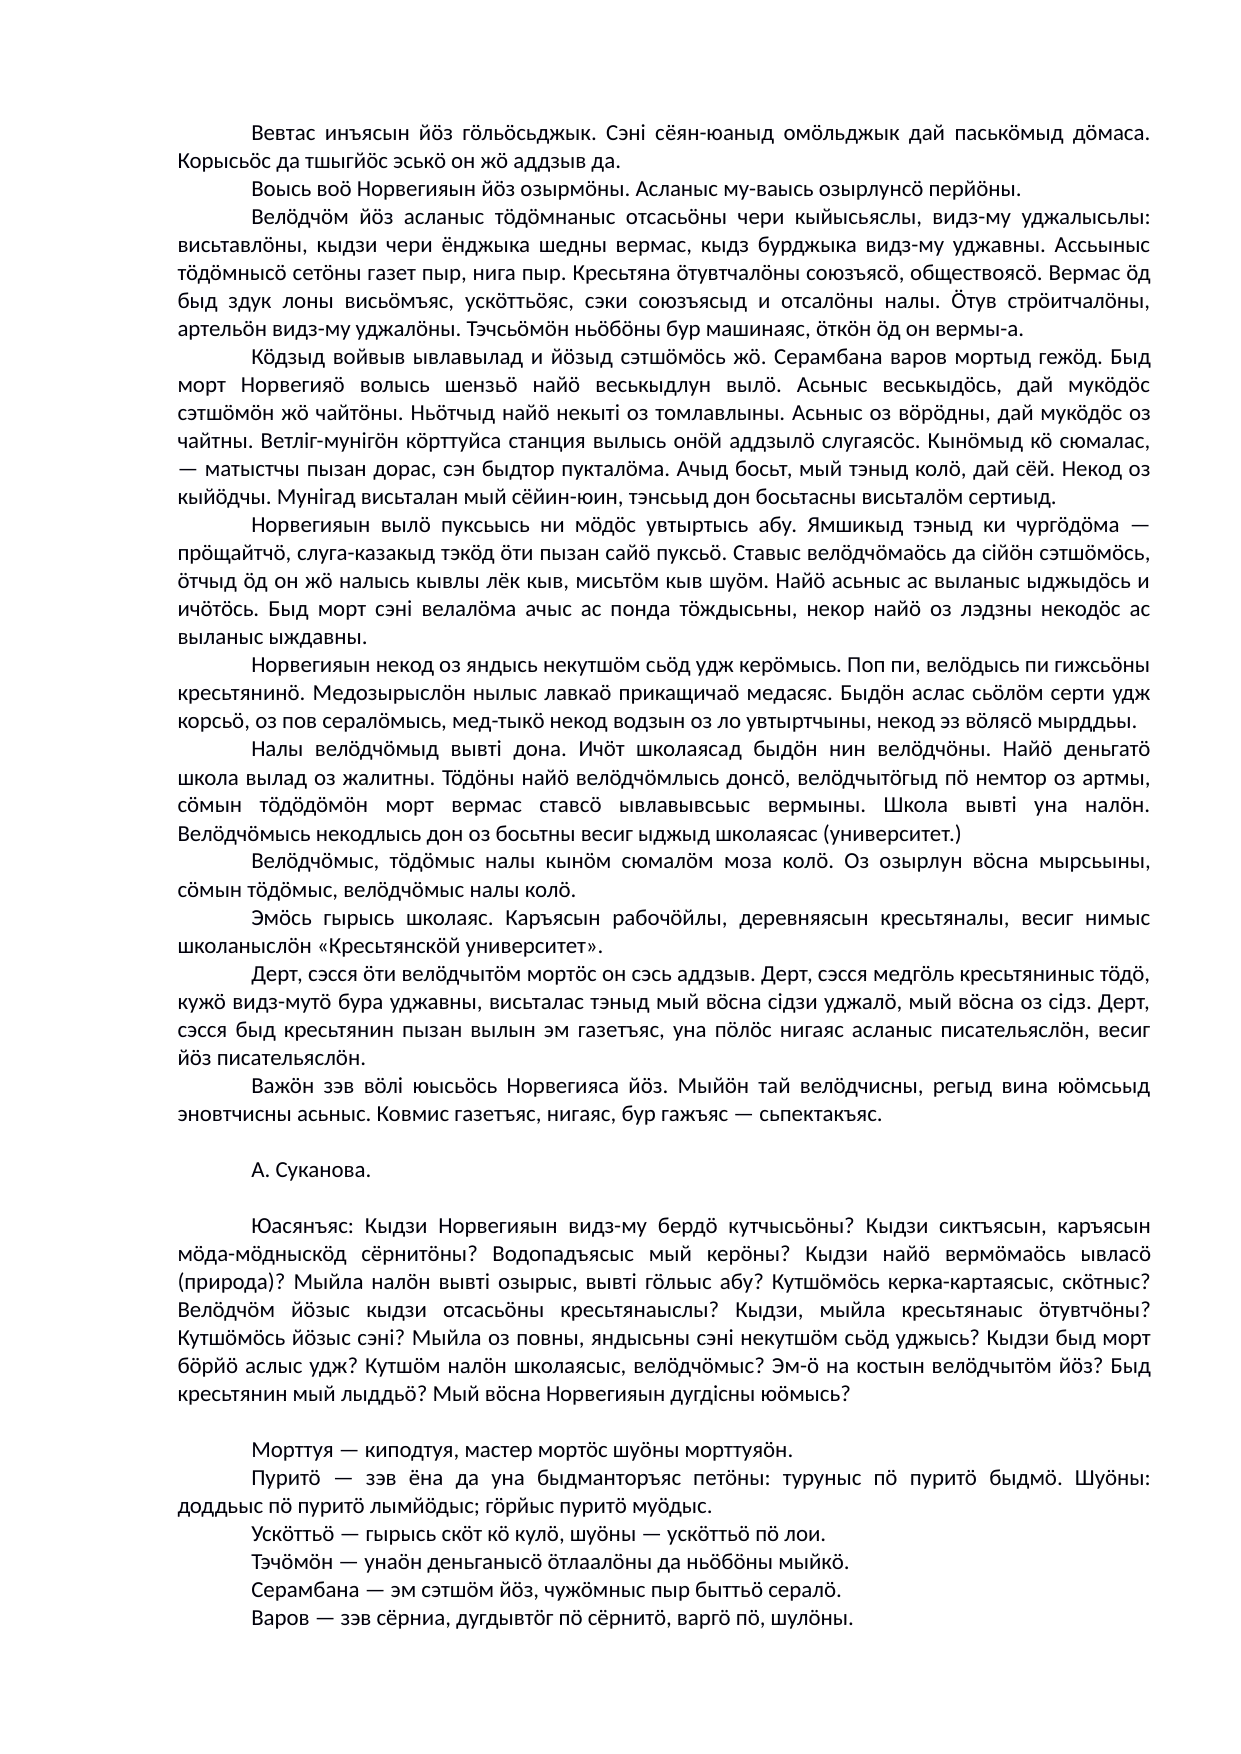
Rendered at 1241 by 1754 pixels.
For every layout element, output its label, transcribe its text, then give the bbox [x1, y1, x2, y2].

text Эмӧсь гырысь школаяс. Каръясын рабочӧйлы, деревняясын кресьтяналы, весиг нимыс школаныслӧн «Кресьтянскӧй университет». [177, 903, 1152, 959]
text Серамбана — эм сэтшӧм йӧз, чужӧмныс пыр быттьӧ сералӧ. [177, 1575, 1152, 1603]
text Пуритӧ — зэв ёна да уна быдманторъяс петӧны: туруныс пӧ пуритӧ быдмӧ. Шуӧны: доддьыс пӧ пуритӧ лымйӧдыс; гӧрйыс пуритӧ муӧдыс. [177, 1463, 1152, 1519]
text Тэчӧмӧн — унаӧн деньганысӧ ӧтлаалӧны да ньӧбӧны мыйкӧ. [177, 1547, 1152, 1575]
text Важӧн зэв вӧлі юысьӧсь Норвегияса йӧз. Мыйӧн тай велӧдчисны, регыд вина юӧмсьыд эновтчисны асьныс. Ковмис газетъяс, нигаяс, бур гажъяс — сьпектакъяс. [177, 1071, 1152, 1127]
text Налы велӧдчӧмыд вывті дона. Ичӧт школаясад быдӧн нин велӧдчӧны. Найӧ деньгатӧ школа вылад оз жалитны. Тӧдӧны найӧ велӧдчӧмлысь донсӧ, велӧдчытӧгыд пӧ немтор оз артмы, сӧмын тӧдӧдӧмӧн морт вермас ставсӧ ывлавывсьыс вермыны. Школа вывті уна налӧн. Велӧдчӧмысь некодлысь дон оз босьтны весиг ыджыд школаясас (университет.) [177, 734, 1152, 847]
text Велӧдчӧмыс, тӧдӧмыс налы кынӧм сюмалӧм моза колӧ. Оз озырлун вӧсна мырсьыны, сӧмын тӧдӧмыс, велӧдчӧмыс налы колӧ. [177, 847, 1152, 903]
text Норвегияын некод оз яндысь некутшӧм сьӧд удж керӧмысь. Поп пи, велӧдысь пи гижсьӧны кресьтянинӧ. Медозырыслӧн нылыс лавкаӧ прикащичаӧ медасяс. Быдӧн аслас сьӧлӧм серти удж корсьӧ, оз пов сералӧмысь, мед-тыкӧ некод водзын оз ло увтыртчыны, некод эз вӧлясӧ мырддьы. [177, 651, 1152, 734]
text Дерт, сэсся ӧти велӧдчытӧм мортӧс он сэсь аддзыв. Дерт, сэсся медгӧль кресьтяниныс тӧдӧ, кужӧ видз-мутӧ бура уджавны, висьталас тэныд мый вӧсна сідзи уджалӧ, мый вӧсна оз сідз. Дерт, сэсся быд кресьтянин пызан вылын эм газетъяс, уна пӧлӧс нигаяс асланыс писательяслӧн, весиг йӧз писательяслӧн. [177, 959, 1152, 1071]
text Ускӧттьӧ — гырысь скӧт кӧ кулӧ, шуӧны — ускӧттьӧ пӧ лои. [177, 1519, 1152, 1547]
text Юасянъяс: Кыдзи Норвегияын видз-му бердӧ кутчысьӧны? Кыдзи сиктъясын, каръясын мӧда-мӧдныскӧд сёрнитӧны? Водопадъясыс мый керӧны? Кыдзи найӧ вермӧмаӧсь ывласӧ (природа)? Мыйла налӧн вывті озырыс, вывті гӧльыс абу? Кутшӧмӧсь керка-картаясыс, скӧтныс? Велӧдчӧм йӧзыс кыдзи отсасьӧны кресьтянаыслы? Кыдзи, мыйла кресьтянаыс ӧтувтчӧны? Кутшӧмӧсь йӧзыс сэні? Мыйла оз повны, яндысьны сэні некутшӧм сьӧд уджысь? Кыдзи быд морт бӧрйӧ аслыс удж? Кутшӧм налӧн школаясыс, велӧдчӧмыс? Эм-ӧ на костын велӧдчытӧм йӧз? Быд кресьтянин мый лыддьӧ? Мый вӧсна Норвегияын дугдісны юӧмысь? [177, 1211, 1152, 1407]
text Воысь воӧ Норвегияын йӧз озырмӧны. Асланыс му-ваысь озырлунсӧ перйӧны. [177, 174, 1152, 202]
text А. Суканова. [177, 1155, 1152, 1183]
text Вевтас инъясын йӧз гӧльӧсьджык. Сэні сёян-юаныд омӧльджык дай паськӧмыд дӧмаса. Корысьӧс да тшыгйӧс эськӧ он жӧ аддзыв да. [177, 118, 1152, 174]
text Велӧдчӧм йӧз асланыс тӧдӧмнаныс отсасьӧны чери кыйысьяслы, видз-му уджалысьлы: висьтавлӧны, кыдзи чери ёнджыка шедны вермас, кыдз бурджыка видз-му уджавны. Ассьыныс тӧдӧмнысӧ сетӧны газет пыр, нига пыр. Кресьтяна ӧтувтчалӧны союзъясӧ, обществоясӧ. Вермас ӧд быд здук лоны висьӧмъяс, ускӧттьӧяс, сэки союзъясыд и отсалӧны налы. Ӧтув стрӧитчалӧны, артельӧн видз-му уджалӧны. Тэчсьӧмӧн ньӧбӧны бур машинаяс, ӧткӧн ӧд он вермы-а. [177, 202, 1152, 342]
text Морттуя — киподтуя, мастер мортӧс шуӧны морттуяӧн. [177, 1435, 1152, 1463]
text Норвегияын вылӧ пуксьысь ни мӧдӧс увтыртысь абу. Ямшикыд тэныд ки чургӧдӧма — прӧщайтчӧ, слуга-казакыд тэкӧд ӧти пызан сайӧ пуксьӧ. Ставыс велӧдчӧмаӧсь да сійӧн сэтшӧмӧсь, ӧтчыд ӧд он жӧ налысь кывлы лёк кыв, мисьтӧм кыв шуӧм. Найӧ асьныс ас выланыс ыджыдӧсь и ичӧтӧсь. Быд морт сэні велалӧма ачыс ас понда тӧждысьны, некор найӧ оз лэдзны некодӧс ас выланыс ыждавны. [177, 510, 1152, 651]
text Кӧдзыд войвыв ывлавылад и йӧзыд сэтшӧмӧсь жӧ. Серамбана варов мортыд гежӧд. Быд морт Норвегияӧ волысь шензьӧ найӧ веськыдлун вылӧ. Асьныс веськыдӧсь, дай мукӧдӧс сэтшӧмӧн жӧ чайтӧны. Ньӧтчыд найӧ некыті оз томлавлыны. Асьныс оз вӧрӧдны, дай мукӧдӧс оз чайтны. Ветліг-мунігӧн кӧрттуйса станция вылысь онӧй аддзылӧ слугаясӧс. Кынӧмыд кӧ сюмалас, — матыстчы пызан дорас, сэн быдтор пукталӧма. Ачыд босьт, мый тэныд колӧ, дай сёй. Некод оз кыйӧдчы. Мунігад висьталан мый сёйин-юин, тэнсьыд дон босьтасны висьталӧм сертиыд. [177, 342, 1152, 510]
text Варов — зэв сёрниа, дугдывтӧг пӧ сёрнитӧ, варгӧ пӧ, шулӧны. [177, 1603, 1152, 1631]
